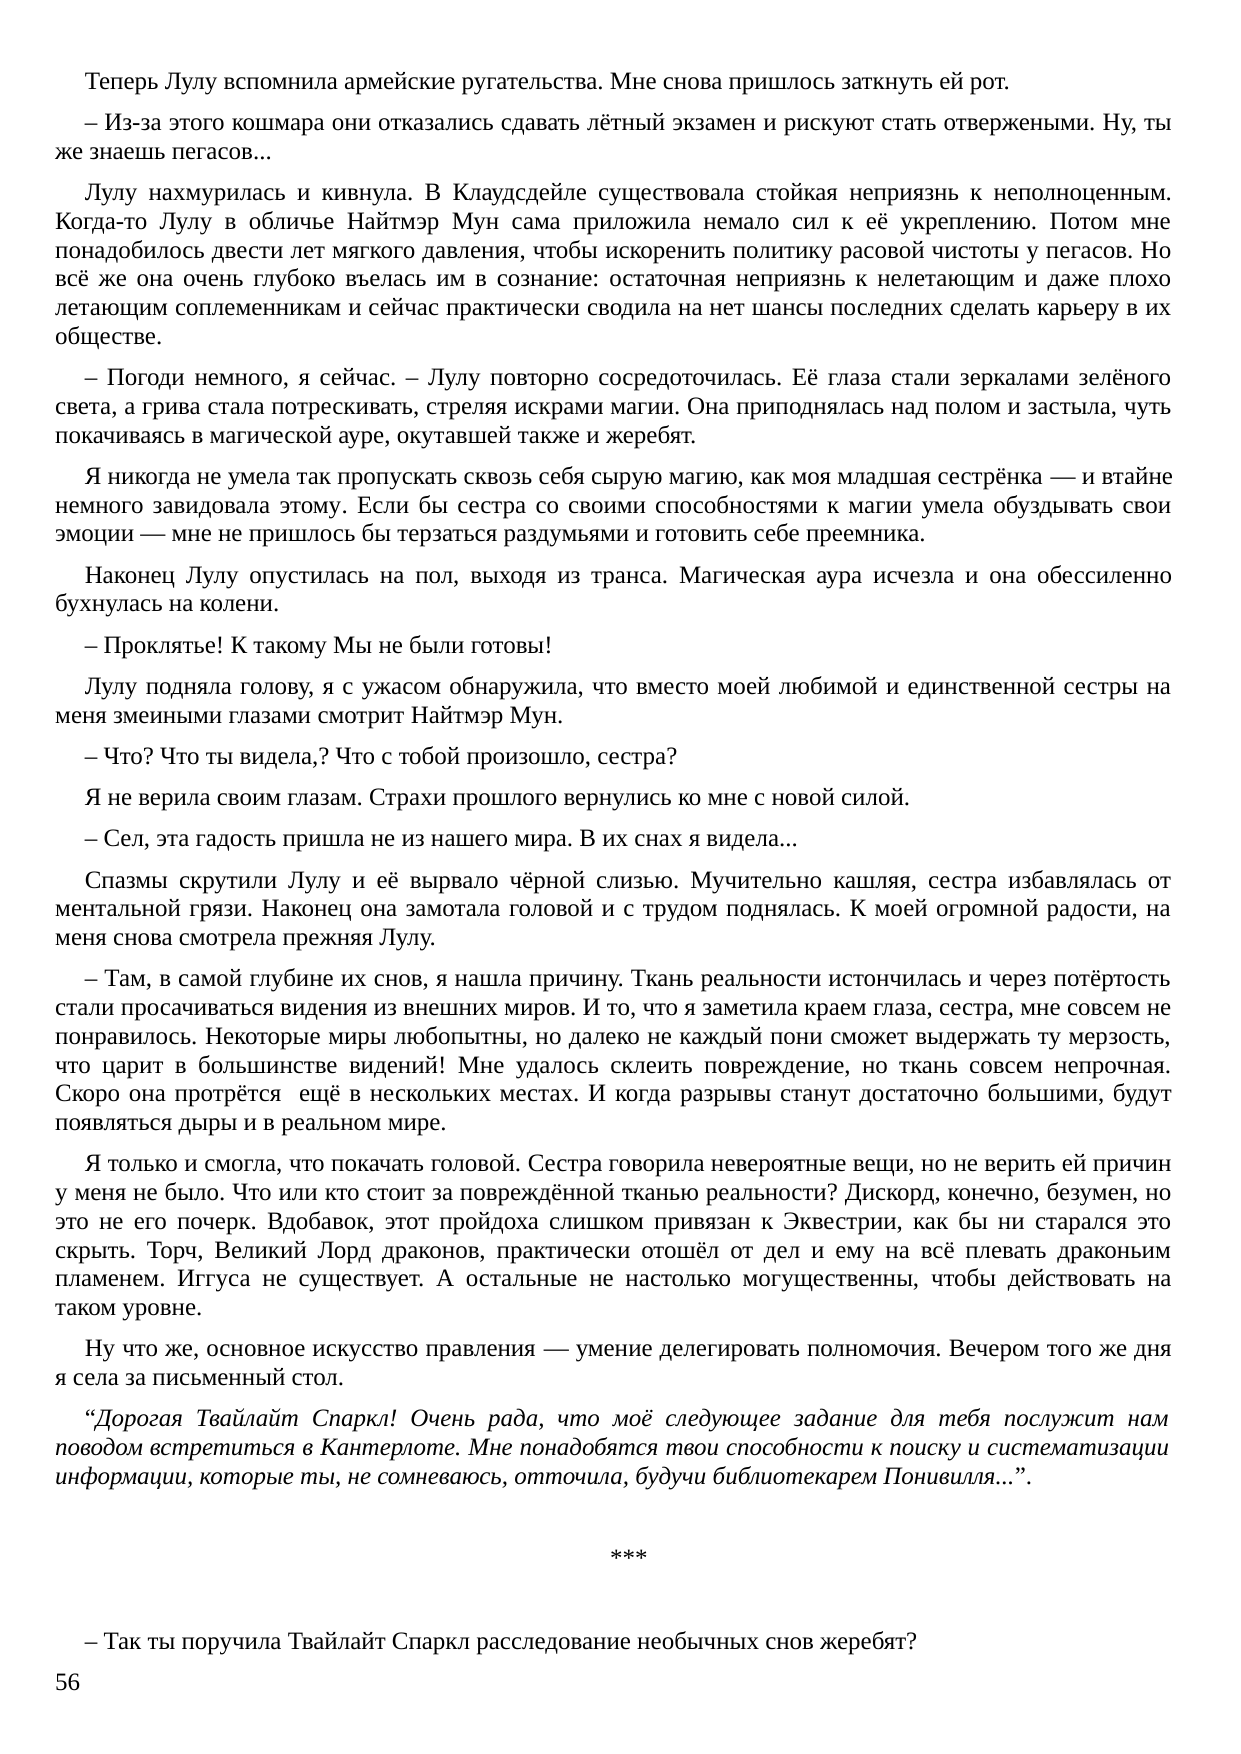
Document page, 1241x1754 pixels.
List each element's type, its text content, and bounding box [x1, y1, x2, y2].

text “Дорогая Твайлайт Спаркл! Очень рада, что моё следующее задание для тебя послужит нам поводом встретиться в Кантерлоте. Мне понадобятся твои способности к поиску и систематизации информации, которые ты, не сомневаюсь, отточила, будучи библиотекарем Понивилля...”. [55, 1403, 1173, 1490]
text – Сел, эта гадость пришла не из нашего мира. В их снах я видела... [55, 823, 1173, 852]
text – Так ты поручила Твайлайт Спаркл расследование необычных снов жеребят? [55, 1626, 1173, 1655]
text Я не верила своим глазам. Страхи прошлого вернулись ко мне с новой силой. [55, 782, 1173, 811]
text Лулу подняла голову, я с ужасом обнаружила, что вместо моей любимой и единственной сестры на меня змеиными глазами смотрит Найтмэр Мун. [55, 671, 1173, 728]
text Я только и смогла, что покачать головой. Сестра говорила невероятные вещи, но не верить ей причин у меня не было. Что или кто стоит за повреждённой тканью реальности? Дискорд, конечно, безумен, но это не его почерк. Вдобавок, этот пройдоха слишком привязан к Эквестрии, как бы ни старался это скрыть. Торч, Великий Лорд драконов, практически отошёл от дел и ему на всё плевать драконьим пламенем. Иггуса не существует. А остальные не настолько могущественны, чтобы действовать на таком уровне. [55, 1148, 1173, 1321]
text Ну что же, основное искусство правления — умение делегировать полномочия. Вечером того же дня я села за письменный стол. [55, 1333, 1173, 1391]
text – Погоди немного, я сейчас. – Лулу повторно сосредоточилась. Её глаза стали зеркалами зелёного света, а грива стала потрескивать, стреляя искрами магии. Она приподнялась над полом и застыла, чуть покачиваясь в магической ауре, окутавшей также и жеребят. [55, 362, 1173, 448]
text *** [55, 1543, 1173, 1572]
text Теперь Лулу вспомнила армейские ругательства. Мне снова пришлось заткнуть ей рот. [55, 66, 1173, 95]
text Я никогда не умела так пропускать сквозь себя сырую магию, как моя младшая сестрёнка — и втайне немного завидовала этому. Если бы сестра со своими способностями к магии умела обуздывать свои эмоции — мне не пришлось бы терзаться раздумьями и готовить себе преемника. [55, 461, 1173, 547]
text – Там, в самой глубине их снов, я нашла причину. Ткань реальности истончилась и через потёртость стали просачиваться видения из внешних миров. И то, что я заметила краем глаза, сестра, мне совсем не понравилось. Некоторые миры любопытны, но далеко не каждый пони сможет выдержать ту мерзость, что царит в большинстве видений! Мне удалось склеить повреждение, но ткань совсем непрочная. Скоро она протрётся ещё в нескольких местах. И когда разрывы станут достаточно большими, будут появляться дыры и в реальном мире. [55, 963, 1173, 1136]
text – Проклятье! К такому Мы не были готовы! [55, 630, 1173, 658]
text – Из-за этого кошмара они отказались сдавать лётный экзамен и рискуют стать отвержеными. Ну, ты же знаешь пегасов... [55, 107, 1173, 165]
text Наконец Лулу опустилась на пол, выходя из транса. Магическая аура исчезла и она обессиленно бухнулась на колени. [55, 560, 1173, 617]
text – Что? Что ты видела,? Что с тобой произошло, сестра? [55, 741, 1173, 770]
text Спазмы скрутили Лулу и её вырвало чёрной слизью. Мучительно кашляя, сестра избавлялась от ментальной грязи. Наконец она замотала головой и с трудом поднялась. К моей огромной радости, на меня снова смотрела прежняя Лулу. [55, 865, 1173, 951]
text Лулу нахмурилась и кивнула. В Клаудсдейле существовала стойкая неприязнь к неполноценным. Когда-то Лулу в обличье Найтмэр Мун сама приложила немало сил к её укреплению. Потом мне понадобилось двести лет мягкого давления, чтобы искоренить политику расовой чистоты у пегасов. Но всё же она очень глубоко въелась им в сознание: остаточная неприязнь к нелетающим и даже плохо летающим соплеменникам и сейчас практически сводила на нет шансы последних сделать карьеру в их обществе. [55, 177, 1173, 350]
